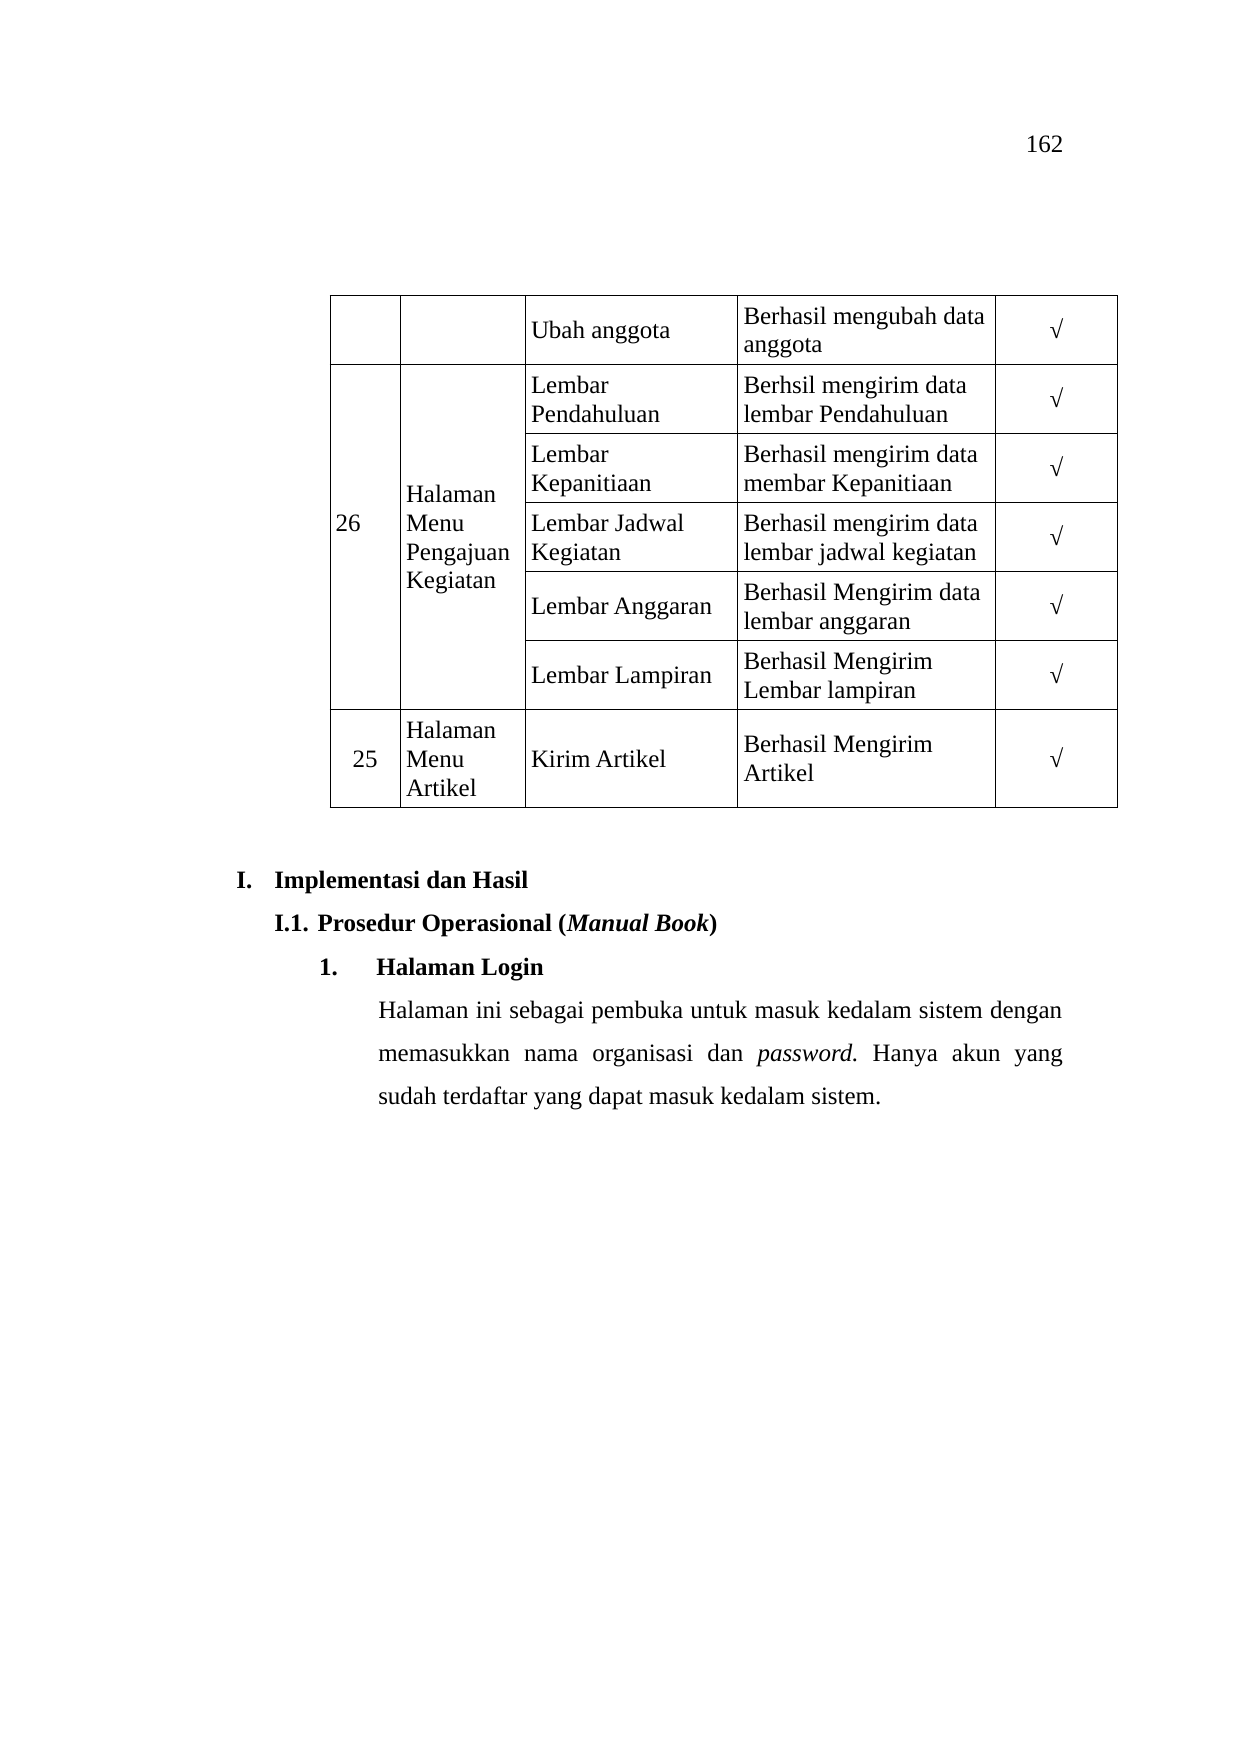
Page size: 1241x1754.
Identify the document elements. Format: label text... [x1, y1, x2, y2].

table_cell Berhasil mengubah data anggota [738, 296, 995, 364]
table_cell √ [996, 641, 1117, 709]
list Halaman ini sebagai pembuka untuk masuk kedalam sistem dengan memasukkan nama organisasi dan password. Hanya akun yang sudah terdaftar yang dapat masuk kedalam sistem. [378, 995, 1063, 1110]
table_cell √ [996, 296, 1117, 364]
table_cell Ubah anggota [526, 296, 737, 364]
table_cell √ [996, 365, 1117, 433]
table_cell Berhasil Mengirim Lembar lampiran [738, 641, 995, 709]
list Halaman Login [319, 952, 1063, 980]
table_cell 25 [331, 710, 400, 807]
table_cell Lembar Lampiran [526, 641, 737, 709]
table_cell Berhasil Mengirim Artikel [738, 710, 995, 807]
table_cell √ [996, 572, 1117, 640]
table_cell 26 [331, 365, 400, 709]
table_cell Berhasil mengirim data lembar jadwal kegiatan [738, 503, 995, 571]
table_cell Lembar Anggaran [526, 572, 737, 640]
table_cell Halaman Menu Pengajuan Kegiatan [401, 365, 525, 709]
table_cell Berhasil Mengirim data lembar anggaran [738, 572, 995, 640]
table_cell √ [996, 434, 1117, 502]
table_cell Halaman Menu Artikel [401, 710, 525, 807]
table_cell √ [996, 503, 1117, 571]
table_cell Berhsil mengirim data lembar Pendahuluan [738, 365, 995, 433]
list Implementasi dan Hasil [236, 865, 1063, 894]
list Prosedur Operasional (Manual Book) [274, 908, 1063, 937]
table_cell Kirim Artikel [526, 710, 737, 807]
table_cell Lembar Kepanitiaan [526, 434, 737, 502]
table_cell √ [996, 710, 1117, 807]
table_cell Lembar Jadwal Kegiatan [526, 503, 737, 571]
table_cell Lembar Pendahuluan [526, 365, 737, 433]
table_cell Berhasil mengirim data membar Kepanitiaan [738, 434, 995, 502]
